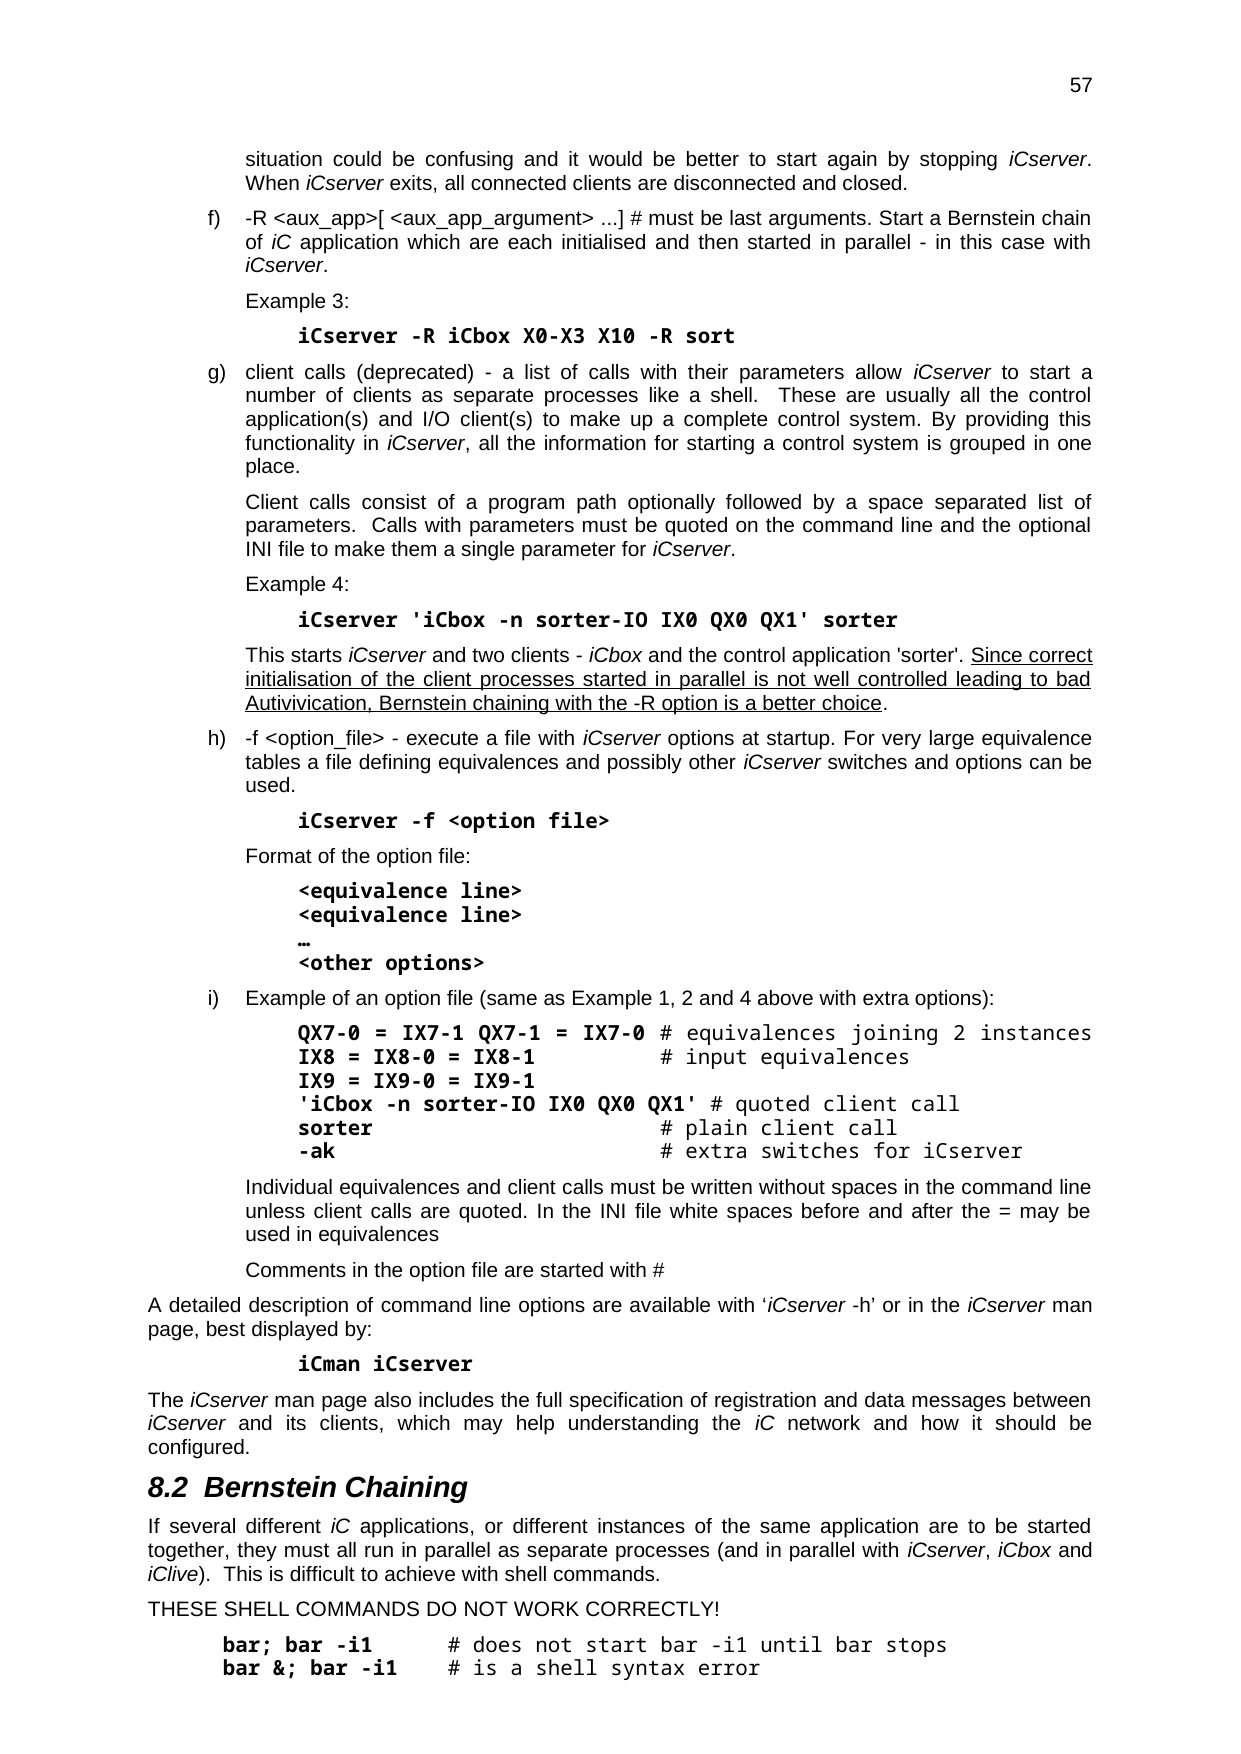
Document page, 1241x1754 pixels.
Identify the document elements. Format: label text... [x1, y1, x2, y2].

text The iCserver man page also includes the full specification of registration and data messages between iCserver and its clients, which may help understanding the iC network and how it should be configured. [148, 1388, 1092, 1459]
list Comments in the option file are started with # [208, 1258, 1092, 1282]
text iCserver -R iCbox X0-X3 X10 -R sort [298, 325, 1092, 348]
list Example 4: [208, 573, 1092, 597]
list situation could be confusing and it would be better to start again by stopping iCserver. When iCserver exits, all connected clients are disconnected and closed. [208, 148, 1092, 195]
list This starts iCserver and two clients - iCbox and the control application 'sorter'. Since correct initialisation of the client processes started in parallel is not well controlled leading to bad Autivivication, Bernstein chaining with the -R option is a better choice. [208, 644, 1092, 715]
list -R <aux_app>[ <aux_app_argument> ...] # must be last arguments. Start a Bernstein chain of iC application which are each initialised and then started in parallel - in this case with iCserver. [208, 207, 1092, 278]
list Individual equivalences and client calls must be written without spaces in the command line unless client calls are quoted. In the INI file white spaces before and after the = may be used in equivalences [208, 1176, 1092, 1246]
list Example 3: [208, 289, 1092, 313]
text iCserver 'iCbox -n sorter-IO IX0 QX0 QX1' sorter [298, 608, 1092, 632]
text QX7-0 = IX7-1 QX7-1 = IX7-0 # equivalences joining 2 instances IX8 = IX8-0 = IX8-1 # input equivalences IX9 = IX9-0 = IX9-1 'iCbox -n sorter-IO IX0 QX0 QX1' # quoted client call sorter # plain client call -ak # extra switches for iCserver [298, 1022, 1092, 1164]
subtitle Bernstein Chaining [148, 1471, 1092, 1503]
text THESE SHELL COMMANDS DO NOT WORK CORRECTLY! [148, 1598, 1092, 1621]
text iCserver -f <option file> [298, 809, 1092, 833]
list -f <option_file> - execute a file with iCserver options at startup. For very large equivalence tables a file defining equivalences and possibly other iCserver switches and options can be used. [208, 727, 1092, 797]
text <equivalence line> <equivalence line> … <other options> [298, 880, 1092, 975]
list Client calls consist of a program path optionally followed by a space separated list of parameters. Calls with parameters must be quoted on the command line and the optional INI file to make them a single parameter for iCserver. [208, 490, 1092, 561]
text iCman iCserver [298, 1353, 1092, 1376]
list Format of the option file: [208, 845, 1092, 868]
list Example of an option file (same as Example 1, 2 and 4 above with extra options): [208, 986, 1092, 1010]
list client calls (deprecated) - a list of calls with their parameters allow iCserver to start a number of clients as separate processes like a shell. These are usually all the control application(s) and I/O client(s) to make up a complete control system. By providing this functionality in iCserver, all the information for starting a control system is grouped in one place. [208, 360, 1092, 478]
text bar; bar -i1 # does not start bar -i1 until bar stops bar &; bar -i1 # is a shell syntax error [223, 1633, 1092, 1681]
text A detailed description of command line options are available with ‘iCserver -h’ or in the iCserver man page, best displayed by: [148, 1294, 1092, 1341]
text If several different iC applications, or different instances of the same application are to be started together, they must all run in parallel as separate processes (and in parallel with iCserver, iCbox and iClive). This is difficult to achieve with shell commands. [148, 1515, 1092, 1586]
